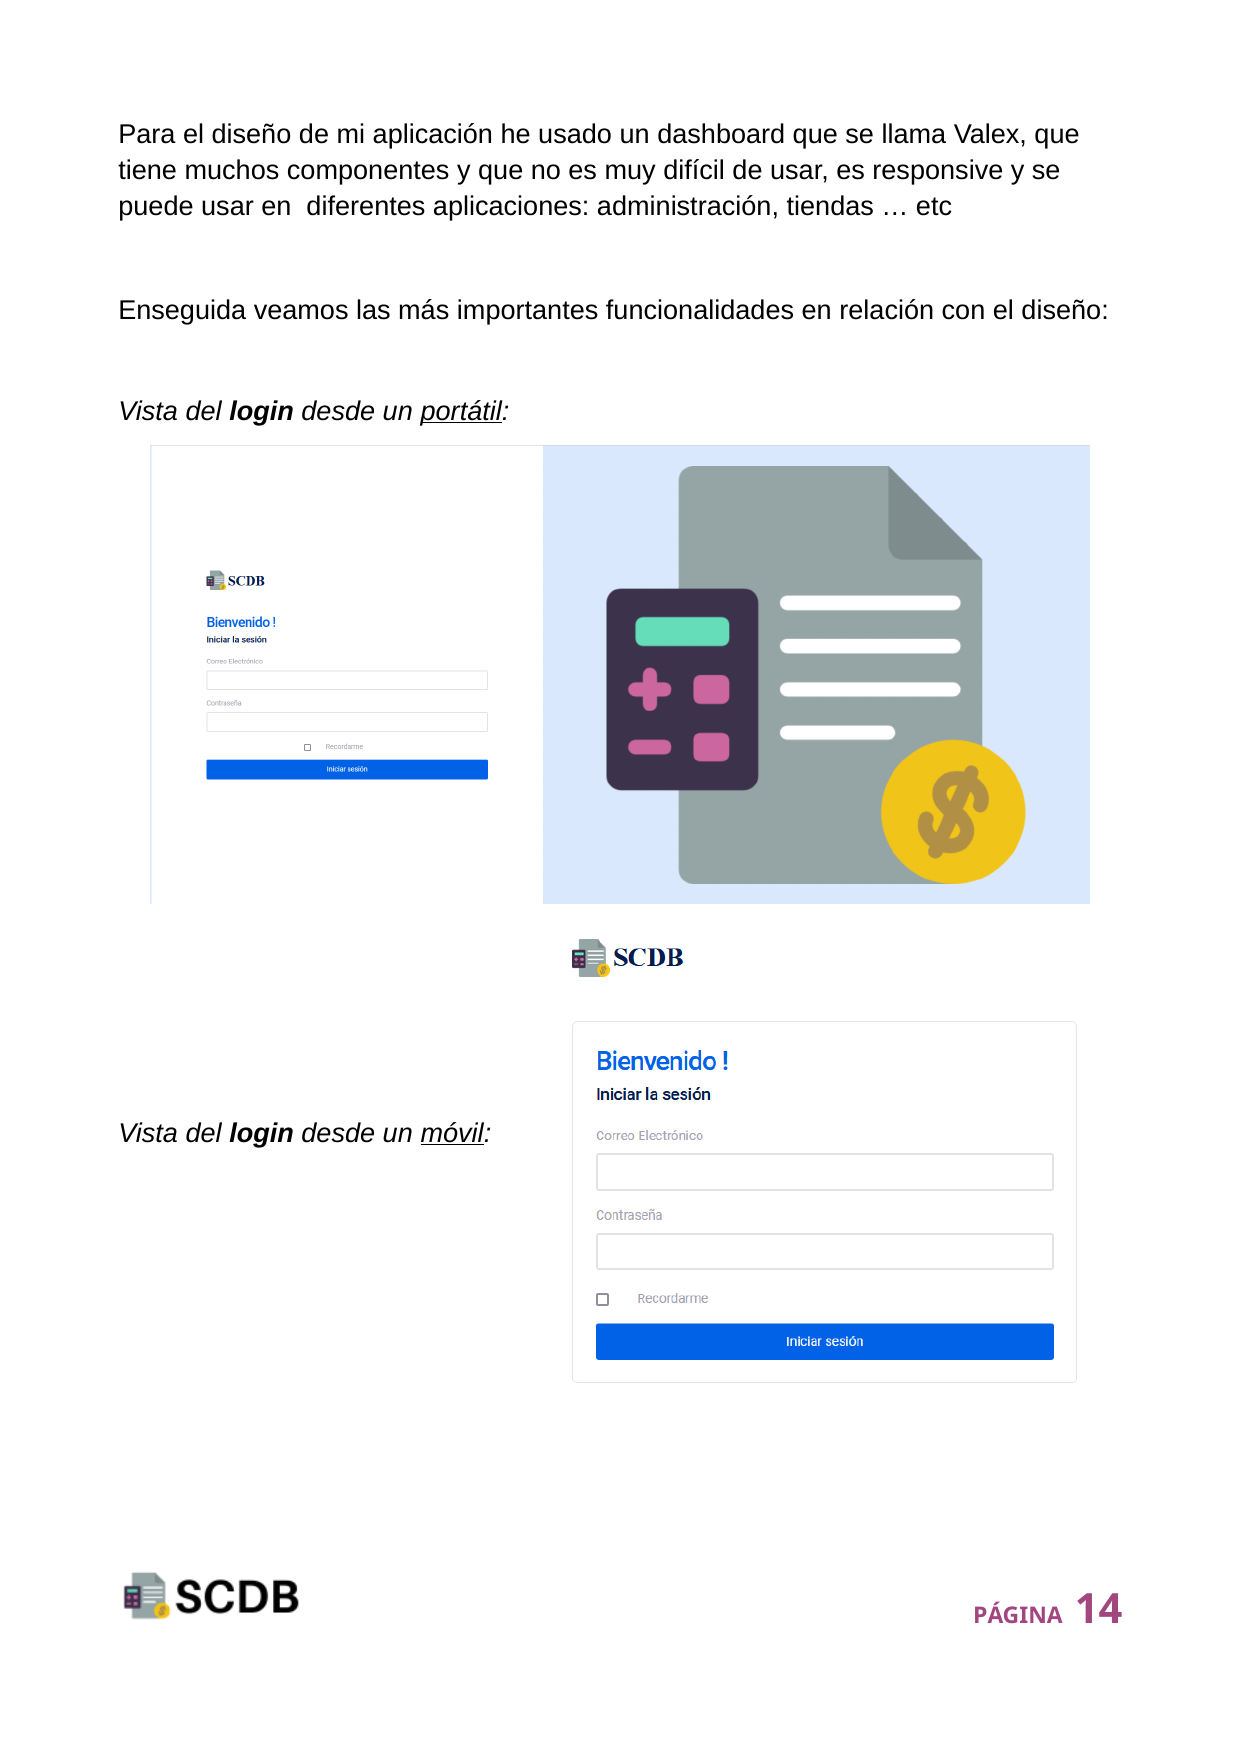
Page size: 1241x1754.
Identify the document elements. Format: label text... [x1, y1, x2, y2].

text Para el diseño de mi aplicación he usado un dashboard que se llama Valex, que tiene muchos componentes y que no es muy difícil de usar, es responsive y se puede usar en diferentes aplicaciones: administración, tiendas … etc [118, 118, 1122, 221]
picture [556, 920, 1089, 1396]
picture [122, 1569, 305, 1622]
text Vista del login desde un móvil: [118, 1117, 1122, 1507]
text Vista del login desde un portátil: [118, 395, 1122, 426]
text Enseguida veamos las más importantes funcionalidades en relación con el diseño: [118, 294, 1122, 325]
picture [150, 445, 1091, 904]
